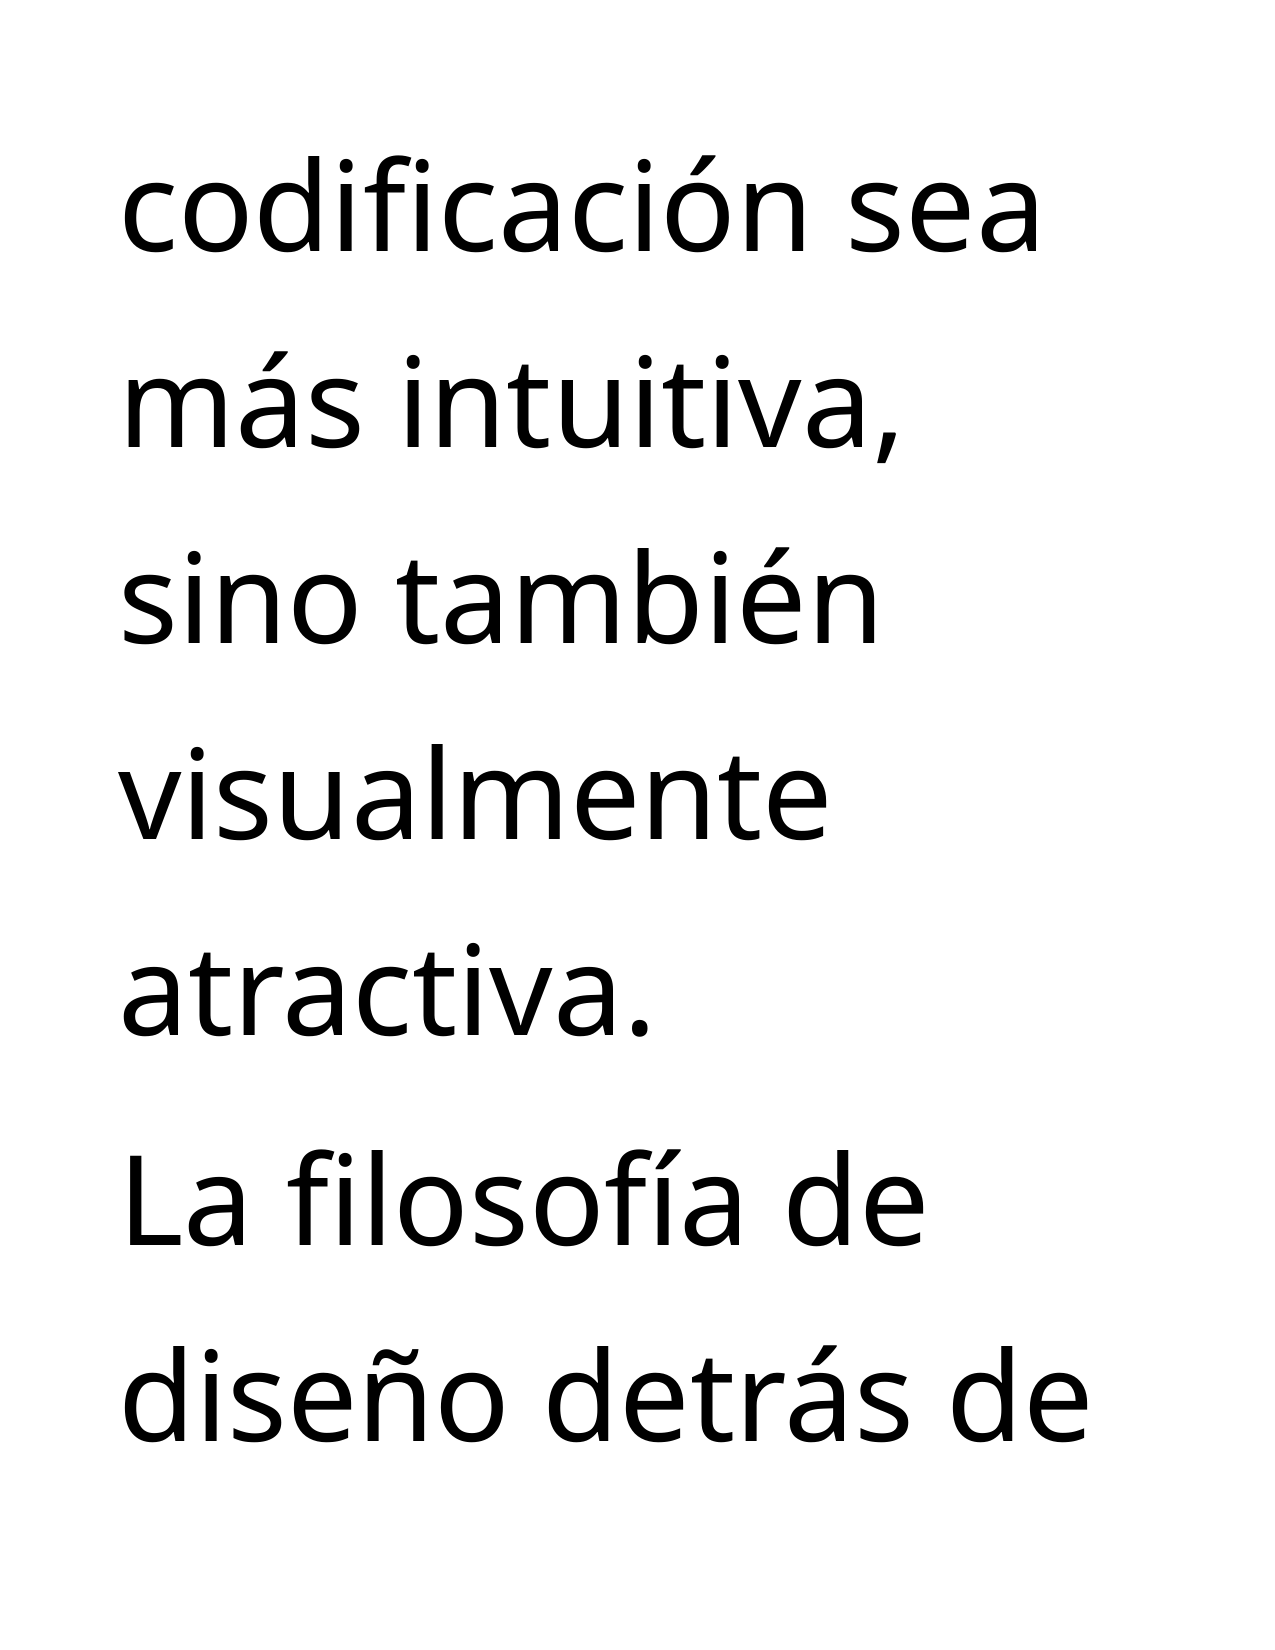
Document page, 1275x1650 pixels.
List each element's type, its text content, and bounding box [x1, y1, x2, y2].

text La filosofía de diseño detrás de [118, 1112, 1157, 1478]
text codificación sea más intuitiva, sino también visualmente atractiva. [118, 118, 1157, 1072]
